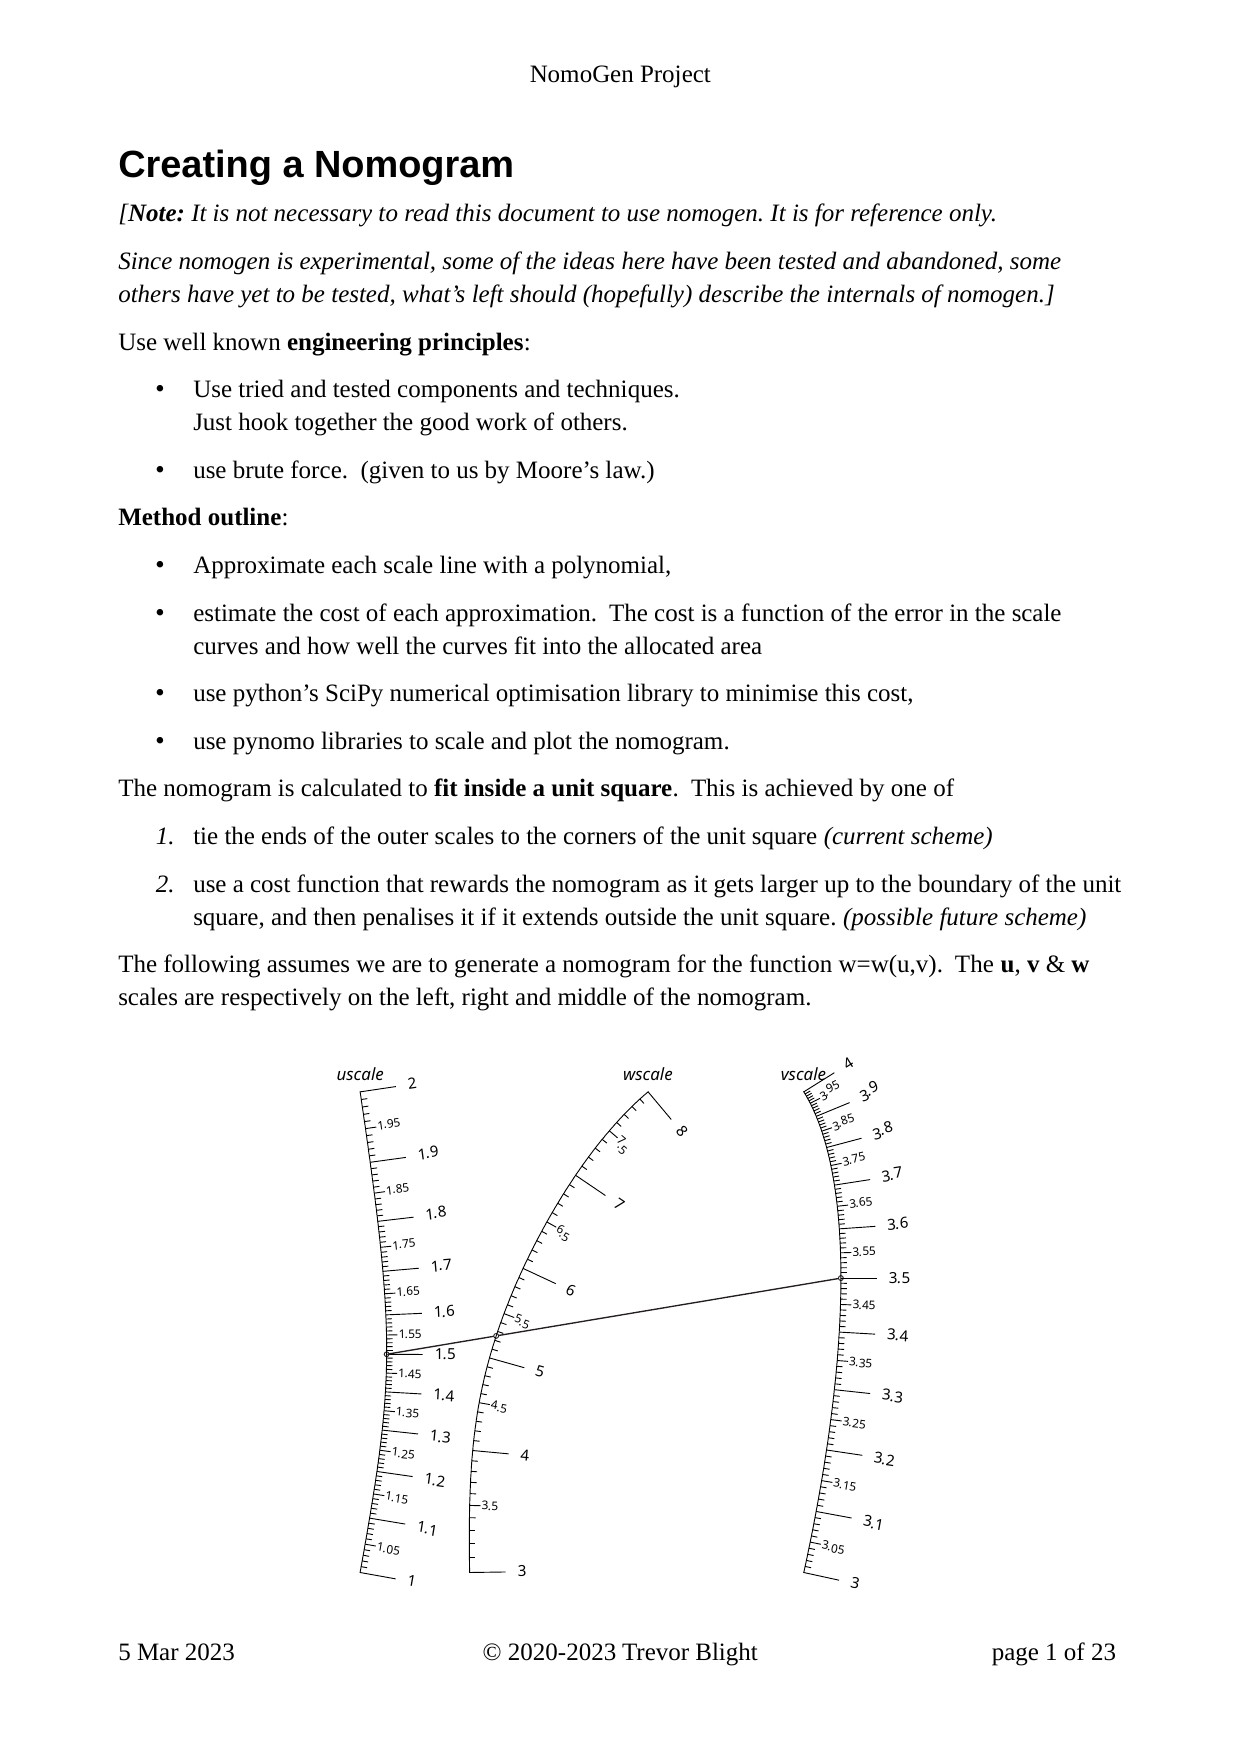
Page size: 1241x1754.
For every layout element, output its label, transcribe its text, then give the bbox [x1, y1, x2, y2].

text The following assumes we are to generate a nomogram for the function w=w(u,v). The u, v & w scales are respectively on the left, right and middle of the nomogram. [118, 949, 1122, 1011]
list use brute force. (given to us by Moore’s law.) [156, 455, 1122, 484]
text Since nomogen is experimental, some of the ideas here have been tested and abandoned, some others have yet to be tested, what’s left should (hopefully) describe the internals of nomogen.] [118, 246, 1122, 308]
list use python’s SciPy numerical optimisation library to minimise this cost, [156, 678, 1122, 707]
list tie the ends of the outer scales to the corners of the unit square (current scheme) [156, 821, 1122, 850]
list use a cost function that rewards the nomogram as it gets larger up to the boundary of the unit square, and then penalises it if it extends outside the unit square. (possible future scheme) [156, 869, 1122, 931]
text Method outline: [118, 502, 1122, 531]
list Approximate each scale line with a polynomial, [156, 550, 1122, 579]
list estimate the cost of each approximation. The cost is a function of the error in the scale curves and how well the curves fit into the allocated area [156, 598, 1122, 659]
subtitle Creating a Nomogram [118, 142, 1122, 186]
list use pynomo libraries to scale and plot the nomogram. [156, 726, 1122, 755]
list Use tried and tested components and techniques. Just hook together the good work of others. [156, 374, 1122, 436]
text The nomogram is calculated to fit inside a unit square. This is achieved by one of [118, 773, 1122, 802]
text [Note: It is not necessary to read this document to use nomogen. It is for reference only. [118, 198, 1122, 227]
text Use well known engineering principles: [118, 327, 1122, 355]
